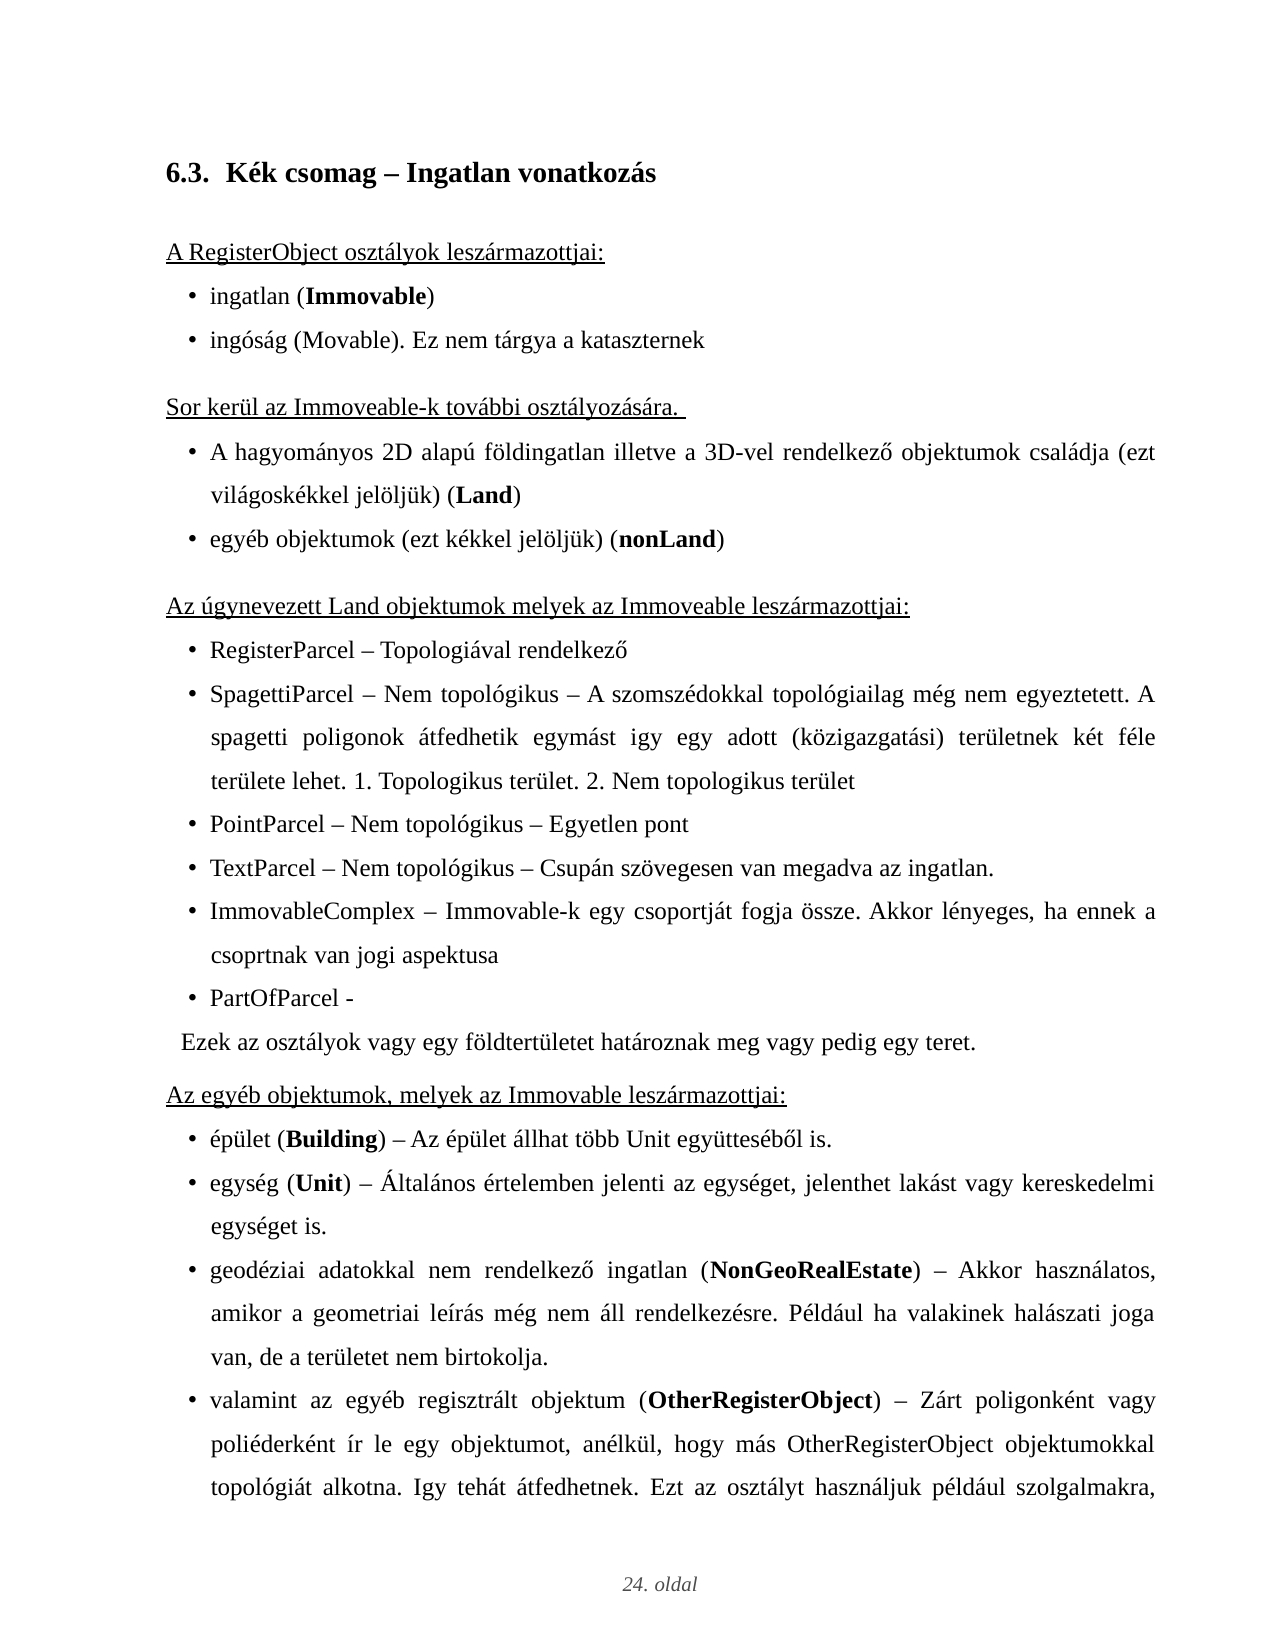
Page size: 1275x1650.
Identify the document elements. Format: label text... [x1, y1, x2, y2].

list RegisterParcel – Topologiával rendelkező [188, 635, 1156, 664]
list A hagyományos 2D alapú földingatlan illetve a 3D-vel rendelkező objektumok családja (ezt világoskékkel jelöljük) (Land) [188, 436, 1156, 509]
list SpagettiParcel – Nem topológikus – A szomszédokkal topológiailag még nem egyeztetett. A spagetti poligonok átfedhetik egymást igy egy adott (közigazgatási) területnek két féle területe lehet. 1. Topologikus terület. 2. Nem topologikus terület [188, 678, 1156, 795]
list ingatlan (Immovable) [188, 281, 1156, 310]
list egység (Unit) – Általános értelemben jelenti az egységet, jelenthet lakást vagy kereskedelmi egységet is. [188, 1167, 1156, 1240]
list épület (Building) – Az épület állhat több Unit együtteséből is. [188, 1124, 1156, 1153]
text Sor kerül az Immoveable-k további osztályozására. [166, 392, 1156, 421]
text Ezek az osztályok vagy egy földtertületet határoznak meg vagy pedig egy teret. [166, 1027, 1156, 1056]
list TextParcel – Nem topológikus – Csupán szövegesen van megadva az ingatlan. [188, 853, 1156, 882]
subtitle Kék csomag – Ingatlan vonatkozás [166, 156, 1156, 189]
text A RegisterObject osztályok leszármazottjai: [166, 237, 1156, 266]
text Az egyéb objektumok, melyek az Immovable leszármazottjai: [166, 1080, 1156, 1109]
list PartOfParcel - [188, 983, 1156, 1012]
list PointParcel – Nem topológikus – Egyetlen pont [188, 809, 1156, 838]
list ingóság (Movable). Ez nem tárgya a kataszternek [188, 325, 1156, 354]
list egyéb objektumok (ezt kékkel jelöljük) (nonLand) [188, 523, 1156, 552]
text Az úgynevezett Land objektumok melyek az Immoveable leszármazottjai: [166, 591, 1156, 620]
list geodéziai adatokkal nem rendelkező ingatlan (NonGeoRealEstate) – Akkor használatos, amikor a geometriai leírás még nem áll rendelkezésre. Például ha valakinek halászati joga van, de a területet nem birtokolja. [188, 1254, 1156, 1371]
list ImmovableComplex – Immovable-k egy csoportját fogja össze. Akkor lényeges, ha ennek a csoprtnak van jogi aspektusa [188, 896, 1156, 969]
list valamint az egyéb regisztrált objektum (OtherRegisterObject) – Zárt poligonként vagy poliéderként ír le egy objektumot, anélkül, hogy más OtherRegisterObject objektumokkal topológiát alkotna. Igy tehát átfedhetnek. Ezt az osztályt használjuk például szolgalmakra, [188, 1385, 1156, 1501]
